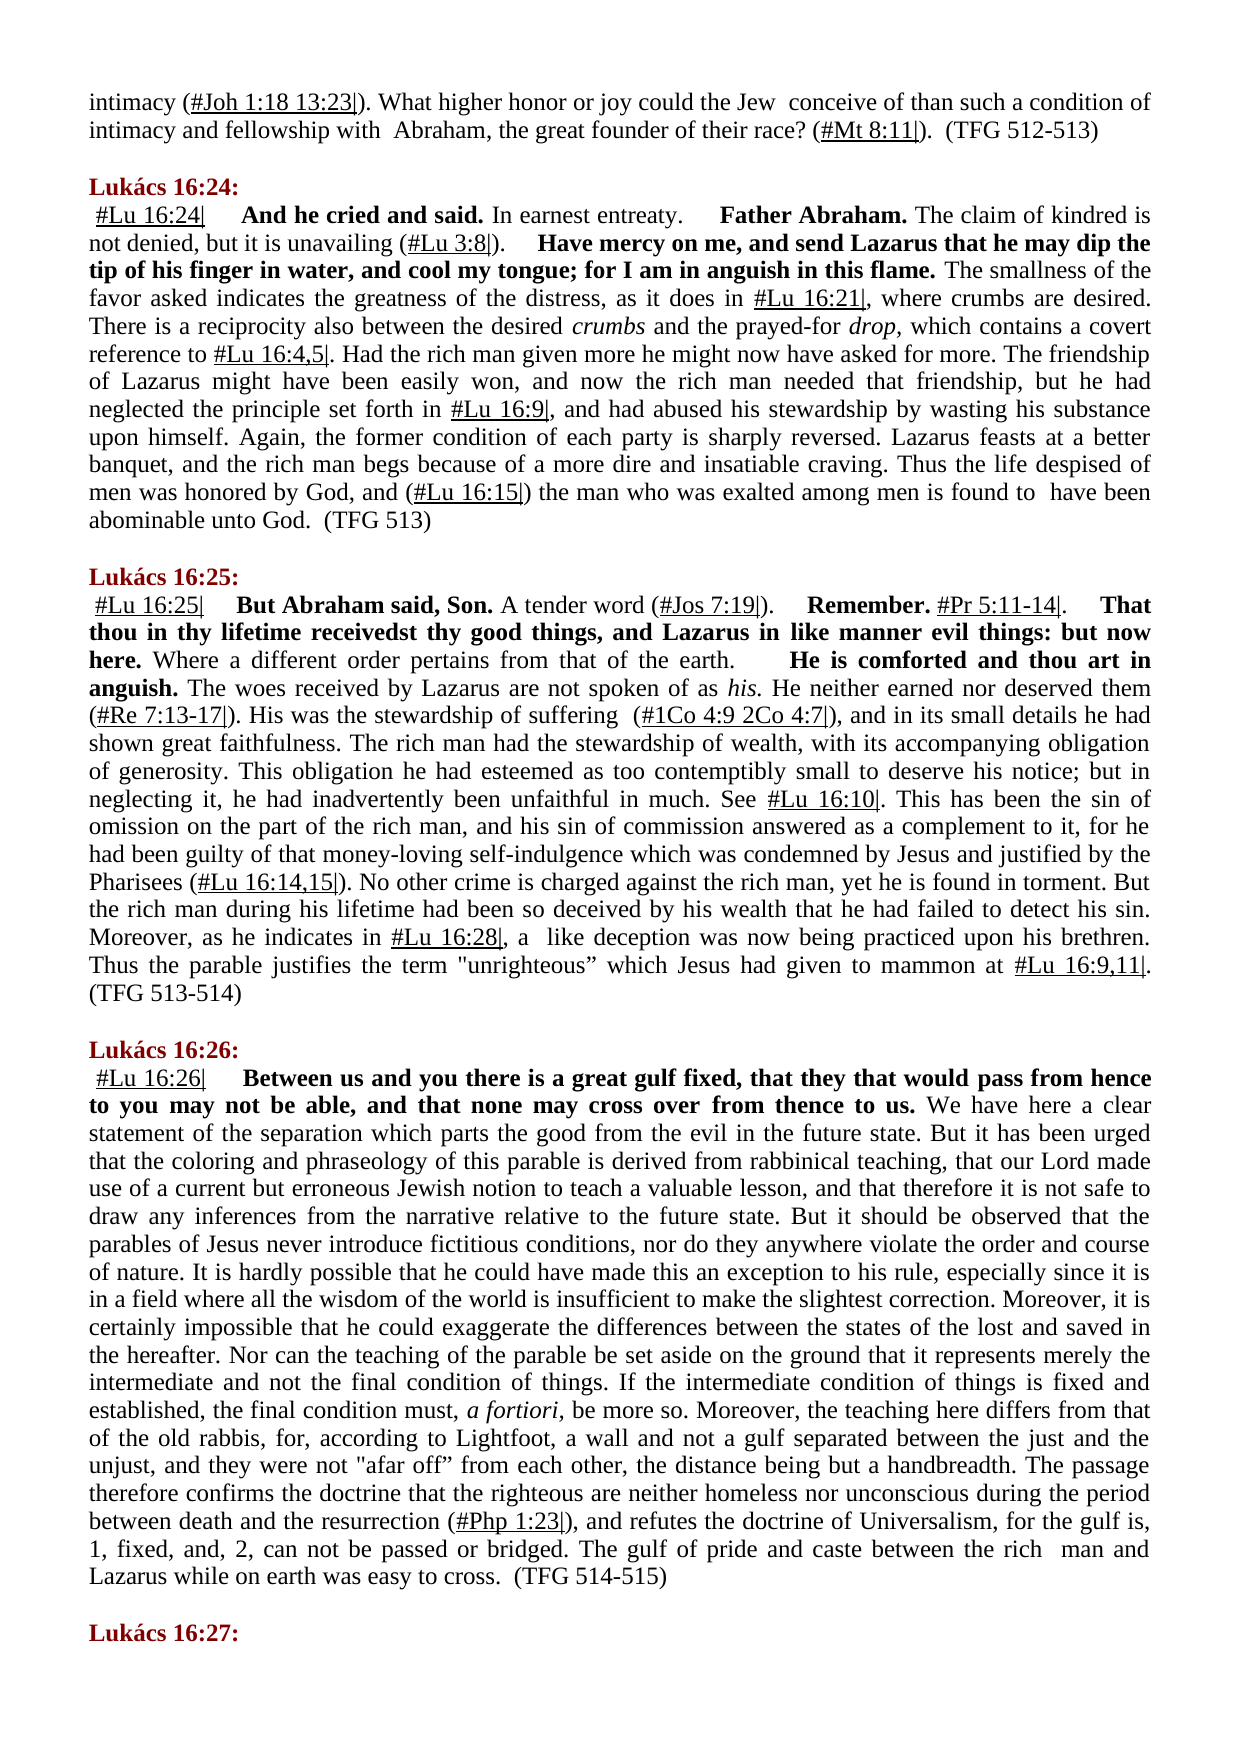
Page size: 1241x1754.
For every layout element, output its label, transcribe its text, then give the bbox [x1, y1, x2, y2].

text Lukács 16:24: [88, 173, 1152, 201]
text Lukács 16:25: [88, 563, 1152, 591]
text Lukács 16:26: [88, 1036, 1152, 1064]
text Lukács 16:27: [88, 1619, 1152, 1647]
text #Lu 16:25| But Abraham said, Son. A tender word (#Jos 7:19|). Remember. #Pr 5:11-14|. That thou in thy lifetime receivedst thy good things, and Lazarus in like manner evil things: but now here. Where a different order pertains from that of the earth. He is comforted and thou art in anguish. The woes received by Lazarus are not spoken of as his. He neither earned nor deserved them (#Re 7:13-17|). His was the stewardship of suffering (#1Co 4:9 2Co 4:7|), and in its small details he had shown great faithfulness. The rich man had the stewardship of wealth, with its accompanying obligation of generosity. This obligation he had esteemed as too contemptibly small to deserve his notice; but in neglecting it, he had inadvertently been unfaithful in much. See #Lu 16:10|. This has been the sin of omission on the part of the rich man, and his sin of commission answered as a complement to it, for he had been guilty of that money-loving self-indulgence which was condemned by Jesus and justified by the Pharisees (#Lu 16:14,15|). No other crime is charged against the rich man, yet he is found in torment. But the rich man during his lifetime had been so deceived by his wealth that he had failed to detect his sin. Moreover, as he indicates in #Lu 16:28|, a like deception was now being practiced upon his brethren. Thus the parable justifies the term "unrighteous” which Jesus had given to mammon at #Lu 16:9,11|. (TFG 513-514) [88, 591, 1152, 1006]
text intimacy (#Joh 1:18 13:23|). What higher honor or joy could the Jew conceive of than such a condition of intimacy and fellowship with Abraham, the great founder of their race? (#Mt 8:11|). (TFG 512-513) [88, 88, 1152, 144]
text #Lu 16:24| And he cried and said. In earnest entreaty. Father Abraham. The claim of kindred is not denied, but it is unavailing (#Lu 3:8|). Have mercy on me, and send Lazarus that he may dip the tip of his finger in water, and cool my tongue; for I am in anguish in this flame. The smallness of the favor asked indicates the greatness of the distress, as it does in #Lu 16:21|, where crumbs are desired. There is a reciprocity also between the desired crumbs and the prayed-for drop, which contains a covert reference to #Lu 16:4,5|. Had the rich man given more he might now have asked for more. The friendship of Lazarus might have been easily won, and now the rich man needed that friendship, but he had neglected the principle set forth in #Lu 16:9|, and had abused his stewardship by wasting his substance upon himself. Again, the former condition of each party is sharply reversed. Lazarus feasts at a better banquet, and the rich man begs because of a more dire and insatiable craving. Thus the life despised of men was honored by God, and (#Lu 16:15|) the man who was exalted among men is found to have been abominable unto God. (TFG 513) [88, 201, 1152, 534]
text #Lu 16:26| Between us and you there is a great gulf fixed, that they that would pass from hence to you may not be able, and that none may cross over from thence to us. We have here a clear statement of the separation which parts the good from the evil in the future state. But it has been urged that the coloring and phraseology of this parable is derived from rabbinical teaching, that our Lord made use of a current but erroneous Jewish notion to teach a valuable lesson, and that therefore it is not safe to draw any inferences from the narrative relative to the future state. But it should be observed that the parables of Jesus never introduce fictitious conditions, nor do they anywhere violate the order and course of nature. It is hardly possible that he could have made this an exception to his rule, especially since it is in a field where all the wisdom of the world is insufficient to make the slightest correction. Moreover, it is certainly impossible that he could exaggerate the differences between the states of the lost and saved in the hereafter. Nor can the teaching of the parable be set aside on the ground that it represents merely the intermediate and not the final condition of things. If the intermediate condition of things is fixed and established, the final condition must, a fortiori, be more so. Moreover, the teaching here differs from that of the old rabbis, for, according to Lightfoot, a wall and not a gulf separated between the just and the unjust, and they were not "afar off” from each other, the distance being but a handbreadth. The passage therefore confirms the doctrine that the righteous are neither homeless nor unconscious during the period between death and the resurrection (#Php 1:23|), and refutes the doctrine of Universalism, for the gulf is, 1, fixed, and, 2, can not be passed or bridged. The gulf of pride and caste between the rich man and Lazarus while on earth was easy to cross. (TFG 514-515) [88, 1064, 1152, 1590]
